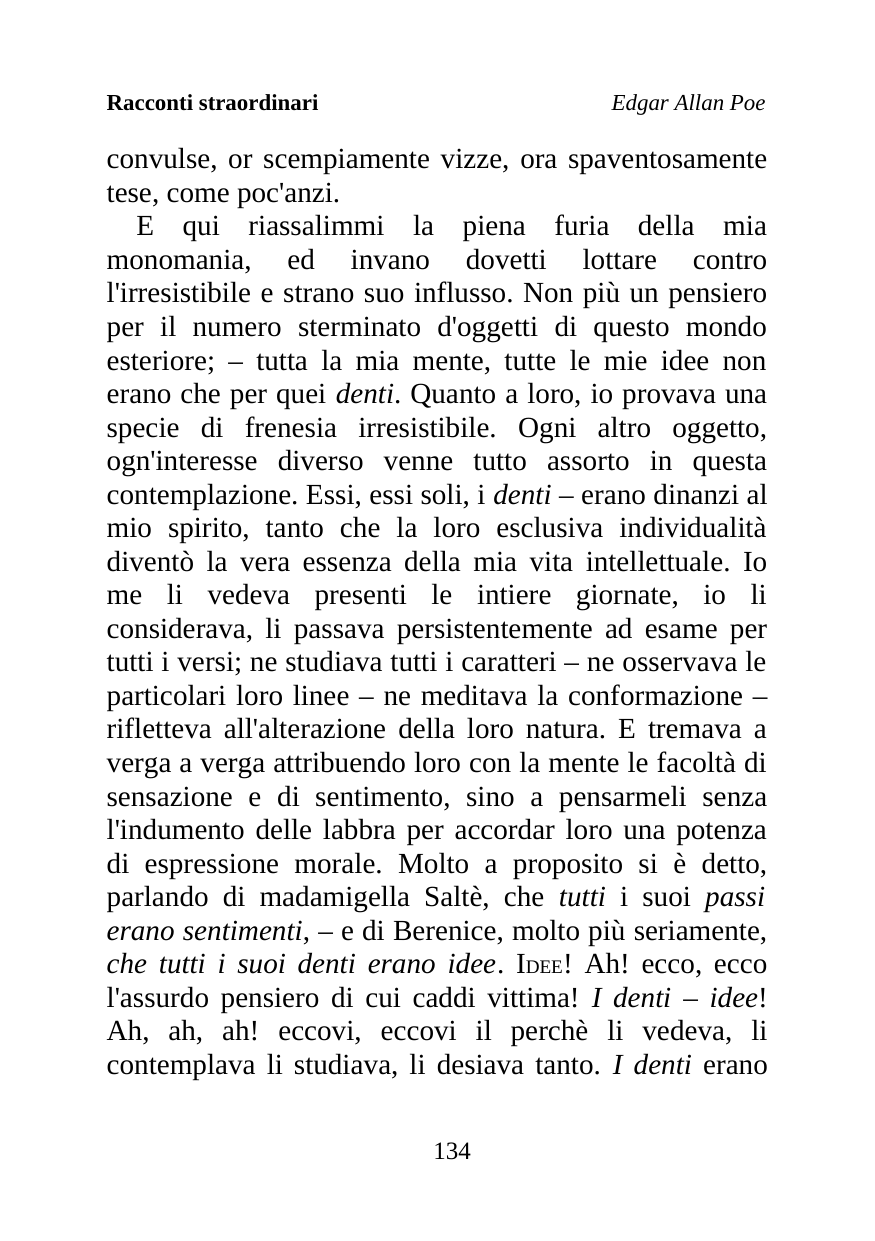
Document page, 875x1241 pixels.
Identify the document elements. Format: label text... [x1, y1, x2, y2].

text E qui riassalimmi la piena furia della mia monomania, ed invano dovetti lottare contro l'irresistibile e strano suo influsso. Non più un pensiero per il numero sterminato d'oggetti di questo mondo esteriore; – tutta la mia mente, tutte le mie idee non erano che per quei denti. Quanto a loro, io provava una specie di frenesia irresistibile. Ogni altro oggetto, ogn'interesse diverso venne tutto assorto in questa contemplazione. Essi, essi soli, i denti – erano dinanzi al mio spirito, tanto che la loro esclusiva individualità diventò la vera essenza della mia vita intellettuale. Io me li vedeva presenti le intiere giornate, io li considerava, li passava persistentemente ad esame per tutti i versi; ne studiava tutti i caratteri – ne osservava le particolari loro linee – ne meditava la conformazione – rifletteva all'alterazione della loro natura. E tremava a verga a verga attribuendo loro con la mente le facoltà di sensazione e di sentimento, sino a pensarmeli senza l'indumento delle labbra per accordar loro una potenza di espressione morale. Molto a proposito si è detto, parlando di madamigella Saltè, che tutti i suoi passi erano sentimenti, – e di Berenice, molto più seriamente, che tutti i suoi denti erano idee. Idee! Ah! ecco, ecco l'assurdo pensiero di cui caddi vittima! I denti – idee! Ah, ah, ah! eccovi, eccovi il perchè li vedeva, li contemplava li studiava, li desiava tanto. I denti erano [106, 208, 768, 1081]
text convulse, or scempiamente vizze, ora spaventosamente tese, come poc'anzi. [106, 141, 768, 208]
